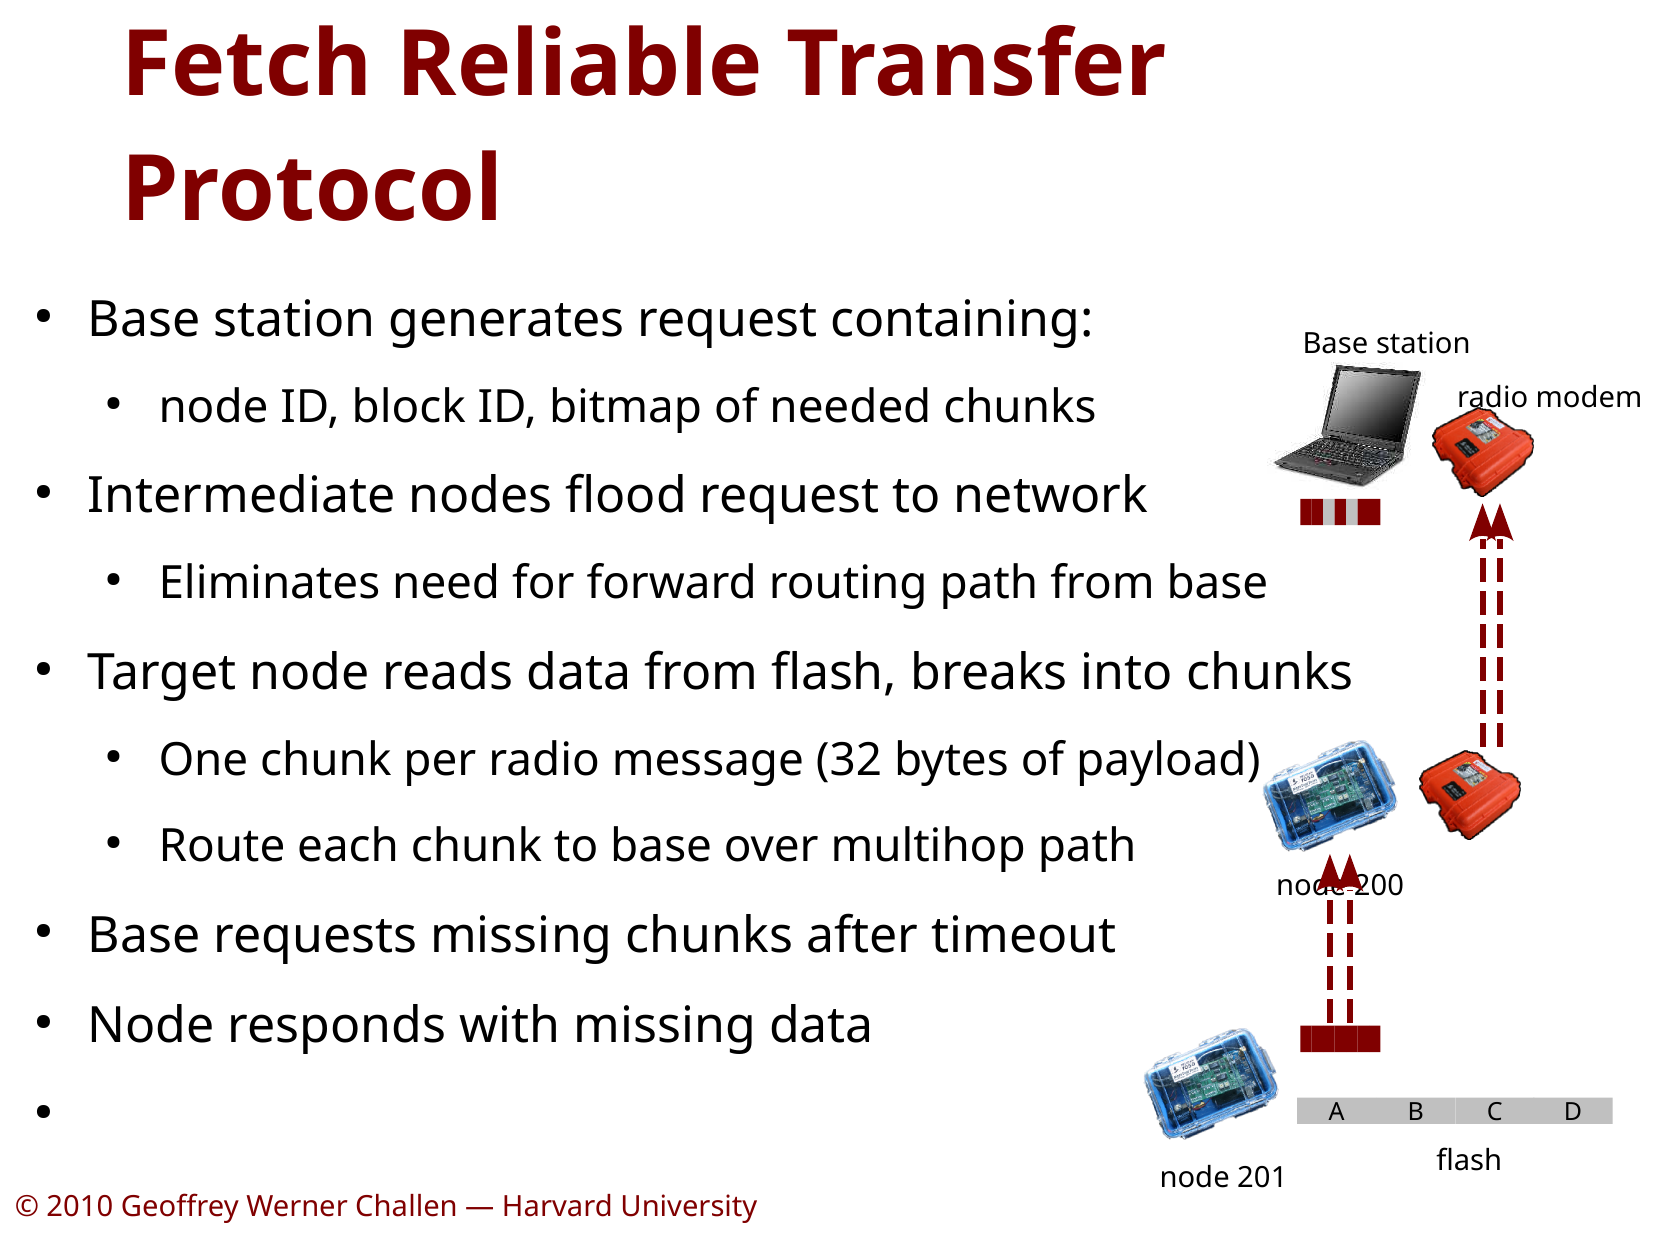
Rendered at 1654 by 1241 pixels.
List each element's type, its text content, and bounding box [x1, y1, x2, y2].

text_box flash [1421, 1142, 1520, 1181]
text_box radio modem [1594, 369, 1654, 419]
list Base station generates request containing: node ID, block ID, bitmap of needed chunks Intermediate nodes flood request to network Eliminates need for forward routing path from base Target node reads data from flash, breaks into chunks One chunk per radio message (32 bytes of payload) Route each chunk to base over multihop path Base requests missing chunks after timeout Node responds with missing data [16, 282, 1594, 1142]
text_box B [1376, 1097, 1455, 1124]
text_box D [1533, 1097, 1613, 1124]
text_box [1300, 498, 1381, 526]
text_box [1300, 1025, 1381, 1053]
title Fetch Reliable Transfer Protocol [121, 15, 1534, 231]
text_box node 201 [1144, 1148, 1310, 1198]
text_box C [1455, 1097, 1533, 1124]
